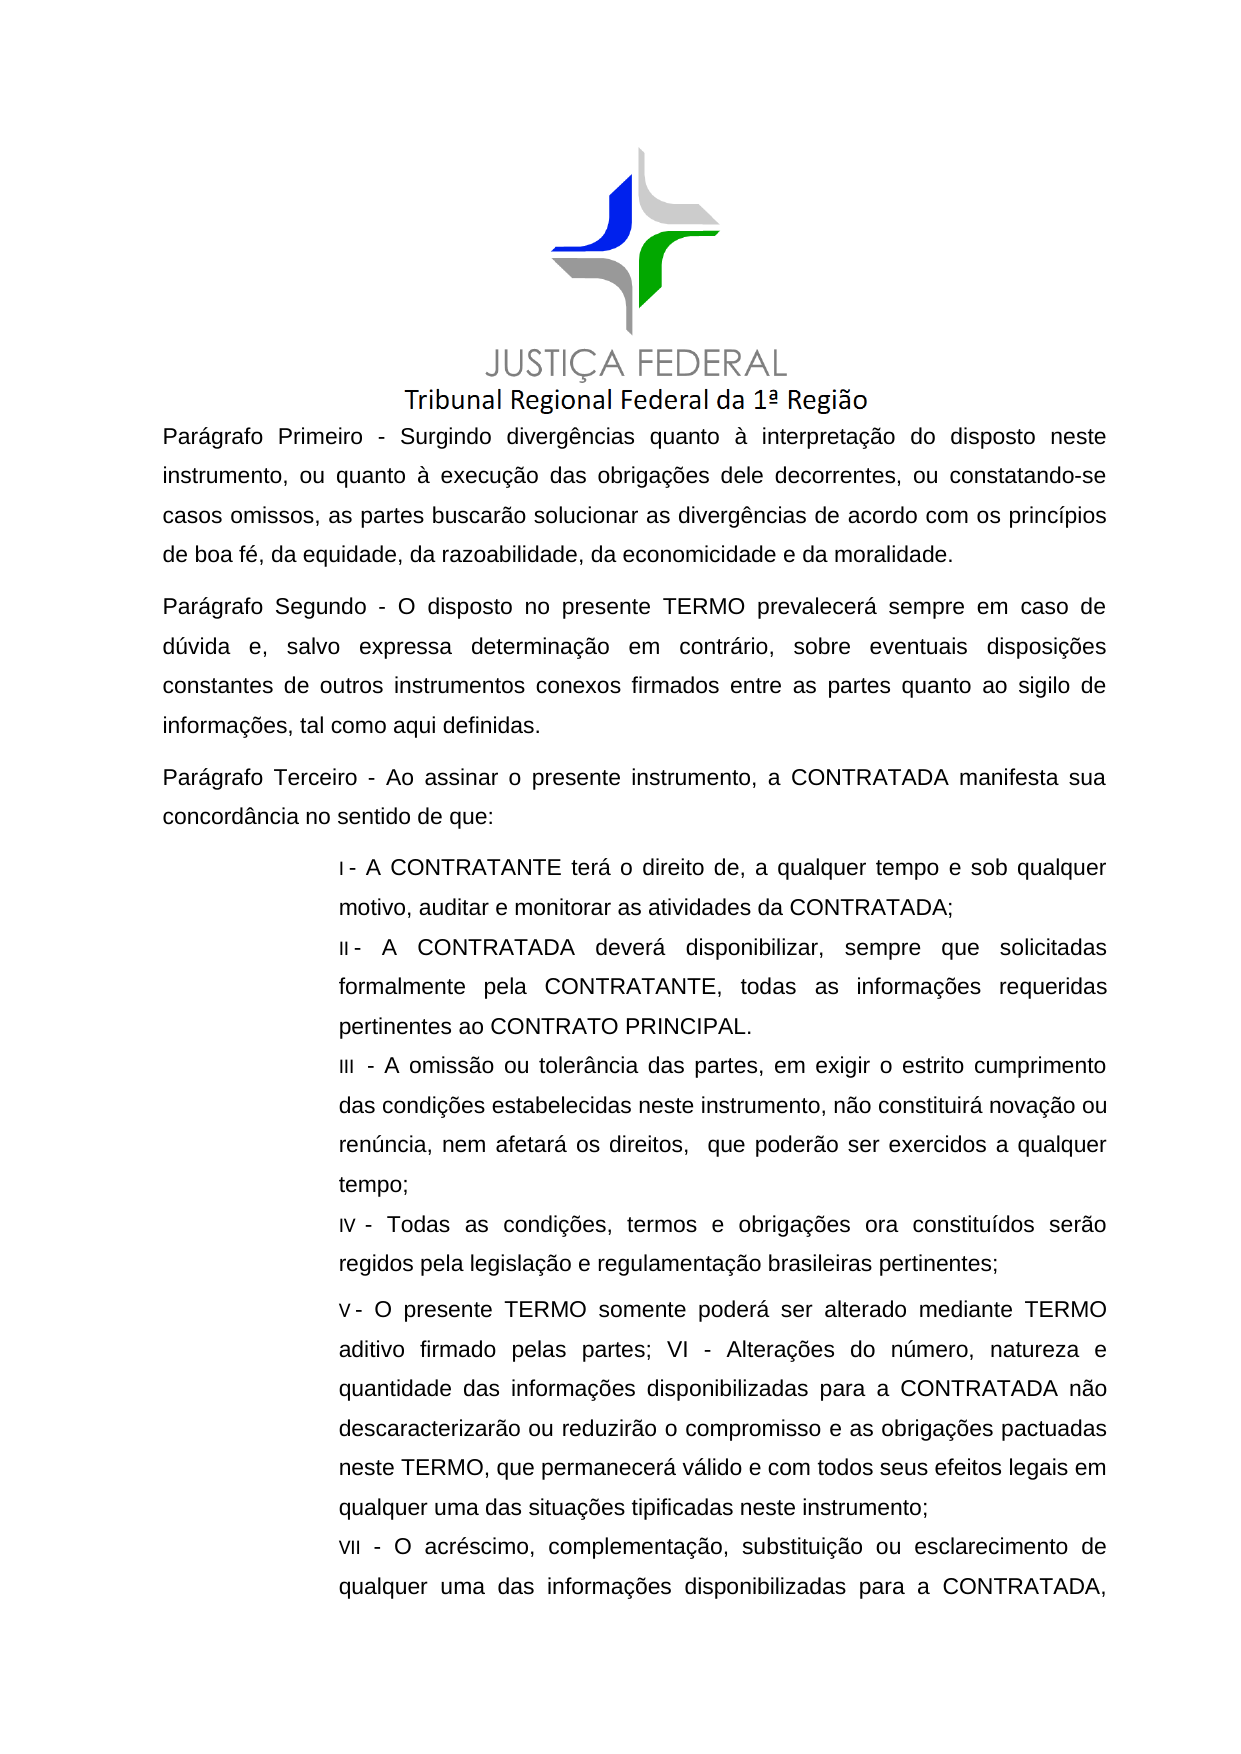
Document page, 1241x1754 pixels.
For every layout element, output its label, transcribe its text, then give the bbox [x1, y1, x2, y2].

list - Todas as condições, termos e obrigações ora constituídos serão regidos pela legislação e regulamentação brasileiras pertinentes; [338, 1211, 1107, 1277]
list - A CONTRATADA deverá disponibilizar, sempre que solicitadas formalmente pela CONTRATANTE, todas as informações requeridas pertinentes ao CONTRATO PRINCIPAL. [338, 933, 1107, 1039]
list - O presente TERMO somente poderá ser alterado mediante TERMO aditivo firmado pelas partes; VI - Alterações do número, natureza e quantidade das informações disponibilizadas para a CONTRATADA não descaracterizarão ou reduzirão o compromisso e as obrigações pactuadas neste TERMO, que permanecerá válido e com todos seus efeitos legais em qualquer uma das situações tipificadas neste instrumento; [338, 1296, 1107, 1520]
list - A CONTRATANTE terá o direito de, a qualquer tempo e sob qualquer motivo, auditar e monitorar as atividades da CONTRATADA; [338, 854, 1107, 920]
text Parágrafo Segundo - O disposto no presente TERMO prevalecerá sempre em caso de dúvida e, salvo expressa determinação em contrário, sobre eventuais disposições constantes de outros instrumentos conexos firmados entre as partes quanto ao sigilo de informações, tal como aqui definidas. [162, 593, 1107, 738]
text Parágrafo Primeiro - Surgindo divergências quanto à interpretação do disposto neste instrumento, ou quanto à execução das obrigações dele decorrentes, ou constatando-se casos omissos, as partes buscarão solucionar as divergências de acordo com os princípios de boa fé, da equidade, da razoabilidade, da economicidade e da moralidade. [162, 423, 1107, 568]
text Parágrafo Terceiro - Ao assinar o presente instrumento, a CONTRATADA manifesta sua concordância no sentido de que: [162, 764, 1107, 829]
list - O acréscimo, complementação, substituição ou esclarecimento de qualquer uma das informações disponibilizadas para a CONTRATADA, [338, 1533, 1107, 1599]
list - A omissão ou tolerância das partes, em exigir o estrito cumprimento das condições estabelecidas neste instrumento, não constituirá novação ou renúncia, nem afetará os direitos, que poderão ser exercidos a qualquer tempo; [338, 1052, 1107, 1197]
picture [399, 142, 870, 414]
